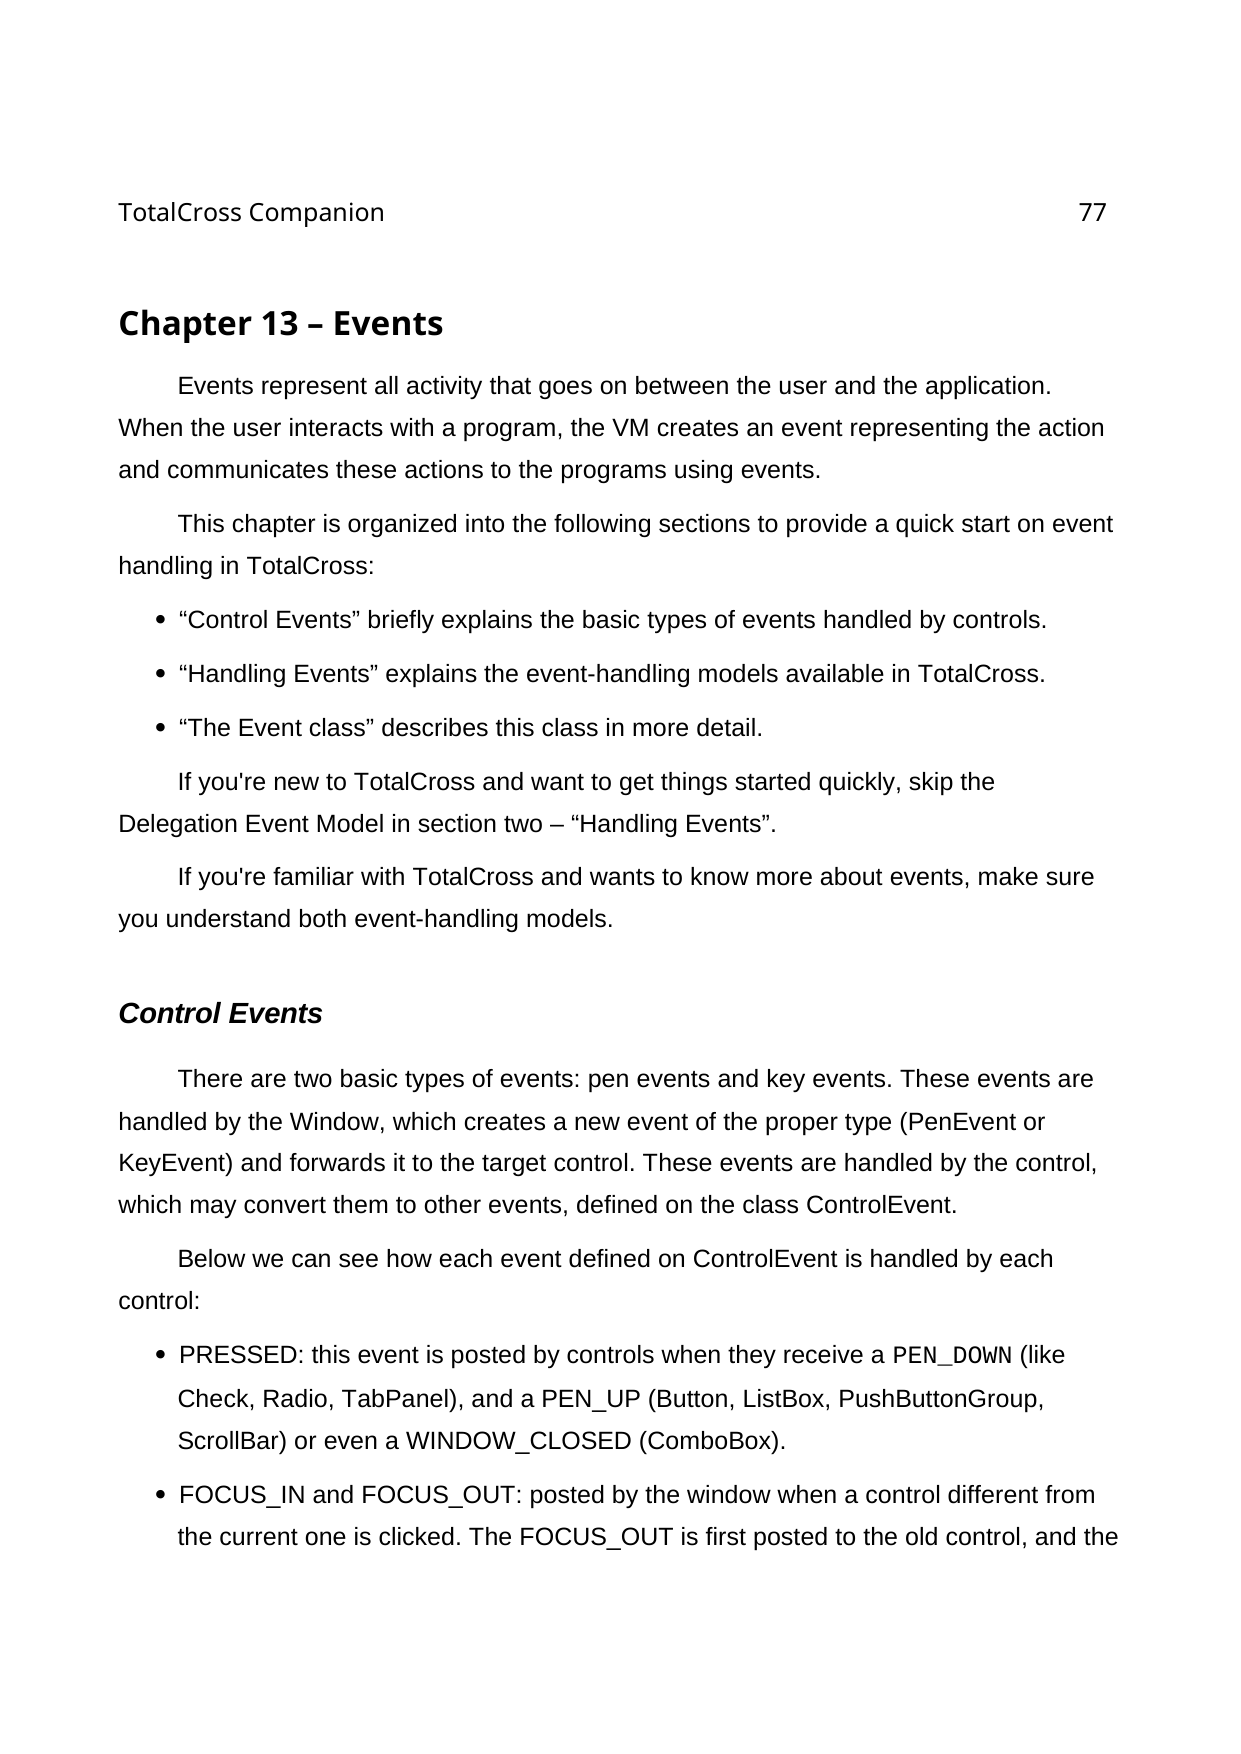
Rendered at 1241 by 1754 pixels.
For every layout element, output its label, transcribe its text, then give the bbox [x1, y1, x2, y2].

text If you're familiar with TotalCross and wants to know more about events, make sure you understand both event-handling models. [118, 863, 1122, 933]
text Events represent all activity that goes on between the user and the application. When the user interacts with a program, the VM creates an event representing the action and communicates these actions to the programs using events. [118, 372, 1122, 484]
text There are two basic types of events: pen events and key events. These events are handled by the Window, which creates a new event of the proper type (PenEvent or KeyEvent) and forwards it to the target control. These events are handled by the control, which may convert them to other events, defined on the class ControlEvent. [118, 1065, 1122, 1219]
subtitle Control Events [118, 997, 1122, 1030]
text This chapter is organized into the following sections to provide a quick start on event handling in TotalCross: [118, 510, 1122, 580]
list PRESSED: this event is posted by controls when they receive a PEN_DOWN (like Check, Radio, TabPanel), and a PEN_UP (Button, ListBox, PushButtonGroup, ScrollBar) or even a WINDOW_CLOSED (ComboBox). [156, 1341, 1122, 1455]
text If you're new to TotalCross and want to get things started quickly, skip the Delegation Event Model in section two – “Handling Events”. [118, 767, 1122, 837]
text Below we can see how each event defined on ControlEvent is handled by each control: [118, 1245, 1122, 1315]
list “Handling Events” explains the event-handling models available in TotalCross. [156, 660, 1122, 688]
list “Control Events” briefly explains the basic types of events handled by controls. [156, 606, 1122, 634]
list FOCUS_IN and FOCUS_OUT: posted by the window when a control different from the current one is clicked. The FOCUS_OUT is first posted to the old control, and the [156, 1481, 1122, 1551]
subtitle Chapter 13 – Events [118, 300, 1122, 346]
list “The Event class” describes this class in more detail. [156, 714, 1122, 742]
